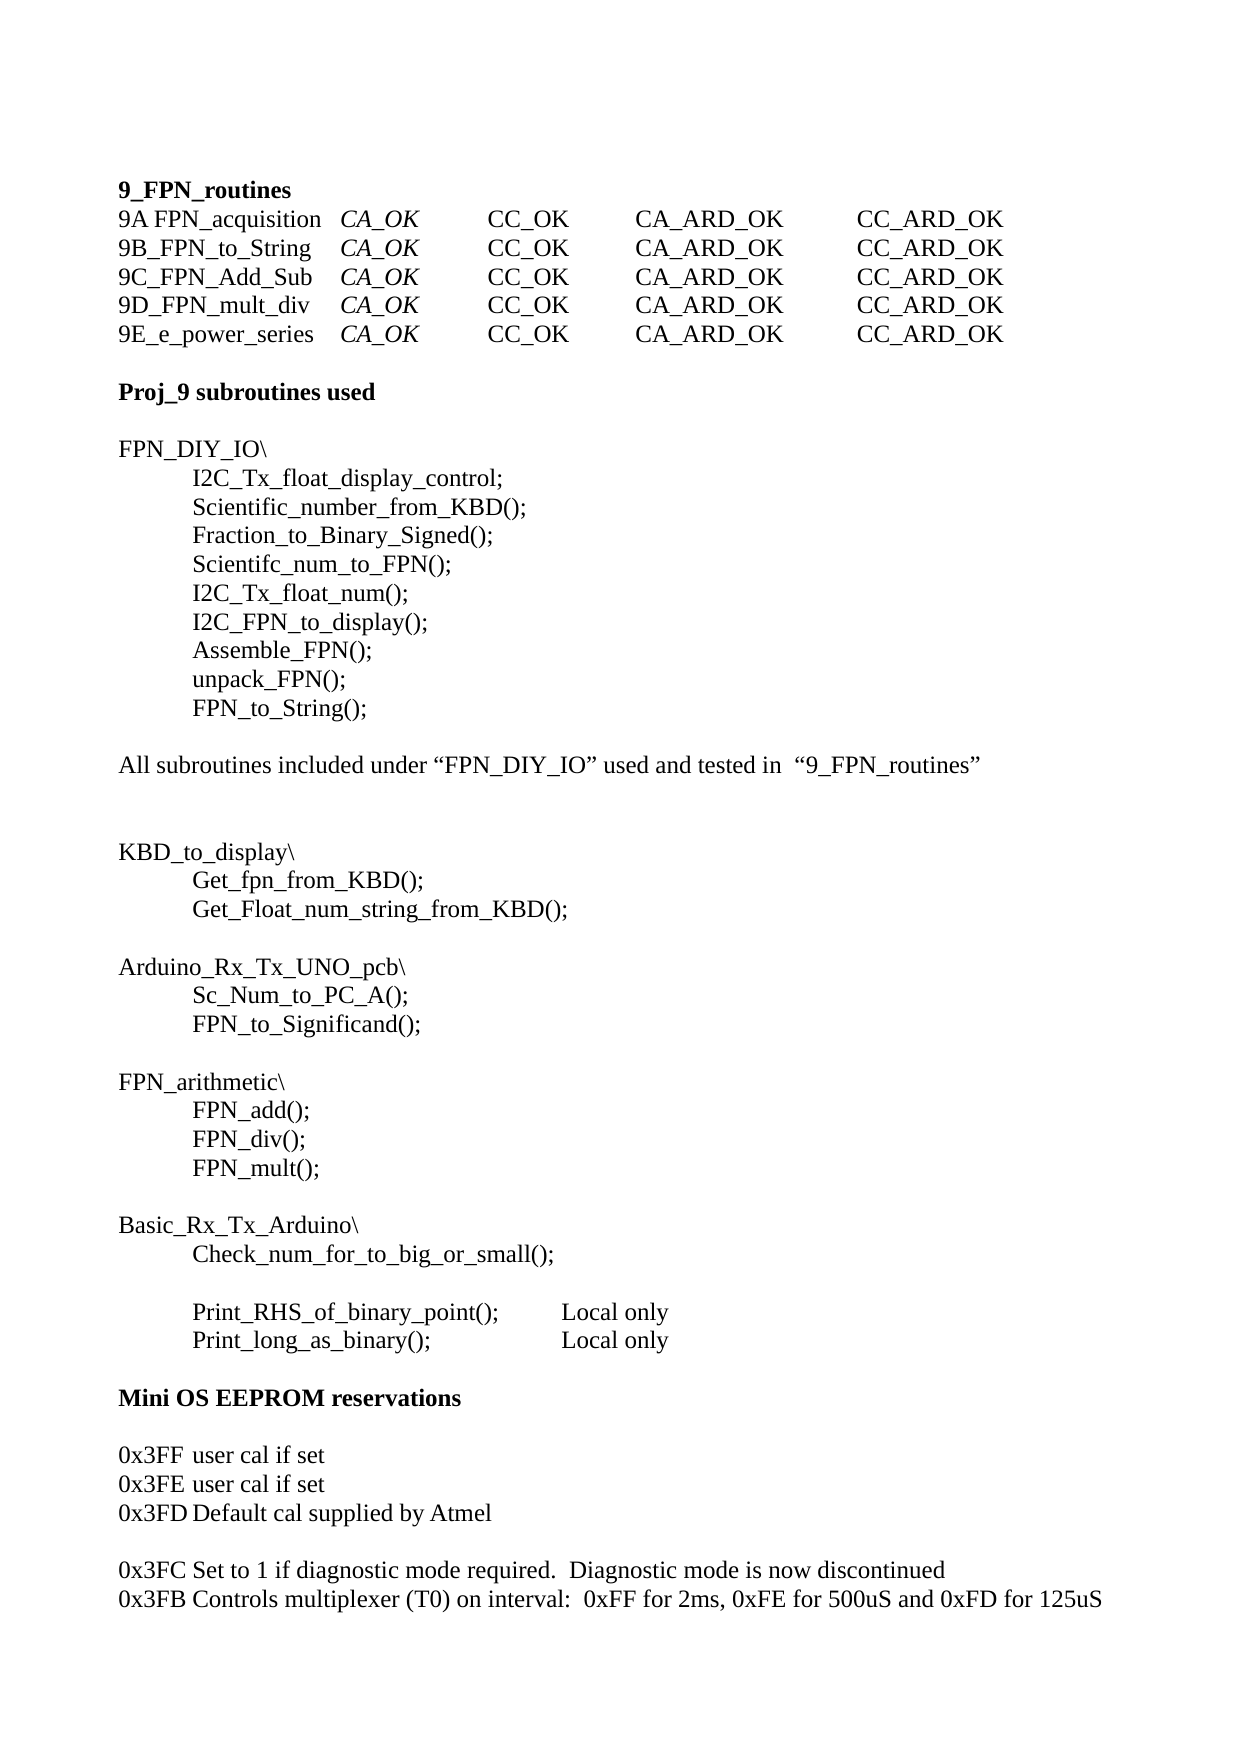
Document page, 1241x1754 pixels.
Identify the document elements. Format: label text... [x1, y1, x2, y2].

text I2C_FPN_to_display(); [118, 607, 1122, 636]
text Get_Float_num_string_from_KBD(); [118, 894, 1122, 923]
text 0x3FF user cal if set [118, 1441, 1122, 1469]
text I2C_Tx_float_num(); [118, 578, 1122, 607]
text Arduino_Rx_Tx_UNO_pcb\ [118, 952, 1122, 981]
text 9C_FPN_Add_Sub CA_OK CC_OK CA_ARD_OK CC_ARD_OK [118, 262, 1122, 291]
text All subroutines included under “FPN_DIY_IO” used and tested in “9_FPN_routines” [118, 751, 1122, 779]
text I2C_Tx_float_display_control; [118, 463, 1122, 492]
text 0x3FE user cal if set [118, 1469, 1122, 1498]
text FPN_mult(); [118, 1153, 1122, 1182]
text FPN_arithmetic\ [118, 1067, 1122, 1096]
text FPN_to_String(); [118, 693, 1122, 722]
text FPN_DIY_IO\ [118, 434, 1122, 463]
text unpack_FPN(); [118, 664, 1122, 693]
text Check_num_for_to_big_or_small(); [118, 1239, 1122, 1268]
text Scientific_number_from_KBD(); [118, 492, 1122, 521]
text 9D_FPN_mult_div CA_OK CC_OK CA_ARD_OK CC_ARD_OK [118, 291, 1122, 319]
text Print_RHS_of_binary_point(); Local only [118, 1297, 1122, 1326]
text Assemble_FPN(); [118, 636, 1122, 664]
text Basic_Rx_Tx_Arduino\ [118, 1211, 1122, 1239]
text Fraction_to_Binary_Signed(); [118, 521, 1122, 549]
text Print_long_as_binary(); Local only [118, 1326, 1122, 1354]
text 0x3FD Default cal supplied by Atmel [118, 1498, 1122, 1527]
text 9E_e_power_series CA_OK CC_OK CA_ARD_OK CC_ARD_OK [118, 319, 1122, 348]
text FPN_div(); [118, 1124, 1122, 1153]
text Get_fpn_from_KBD(); [118, 866, 1122, 894]
text 9A FPN_acquisition CA_OK CC_OK CA_ARD_OK CC_ARD_OK [118, 204, 1122, 233]
text FPN_add(); [118, 1096, 1122, 1124]
text Proj_9 subroutines used [118, 377, 1122, 406]
text 0x3FC Set to 1 if diagnostic mode required. Diagnostic mode is now discontinued [118, 1556, 1122, 1584]
text 9_FPN_routines [118, 176, 1122, 204]
text 9B_FPN_to_String CA_OK CC_OK CA_ARD_OK CC_ARD_OK [118, 233, 1122, 262]
text Mini OS EEPROM reservations [118, 1383, 1122, 1412]
text KBD_to_display\ [118, 837, 1122, 866]
text Scientifc_num_to_FPN(); [118, 549, 1122, 578]
text Sc_Num_to_PC_A(); [118, 981, 1122, 1009]
text FPN_to_Significand(); [118, 1009, 1122, 1038]
text 0x3FB Controls multiplexer (T0) on interval: 0xFF for 2ms, 0xFE for 500uS and 0xFD for 125uS [118, 1584, 1122, 1613]
